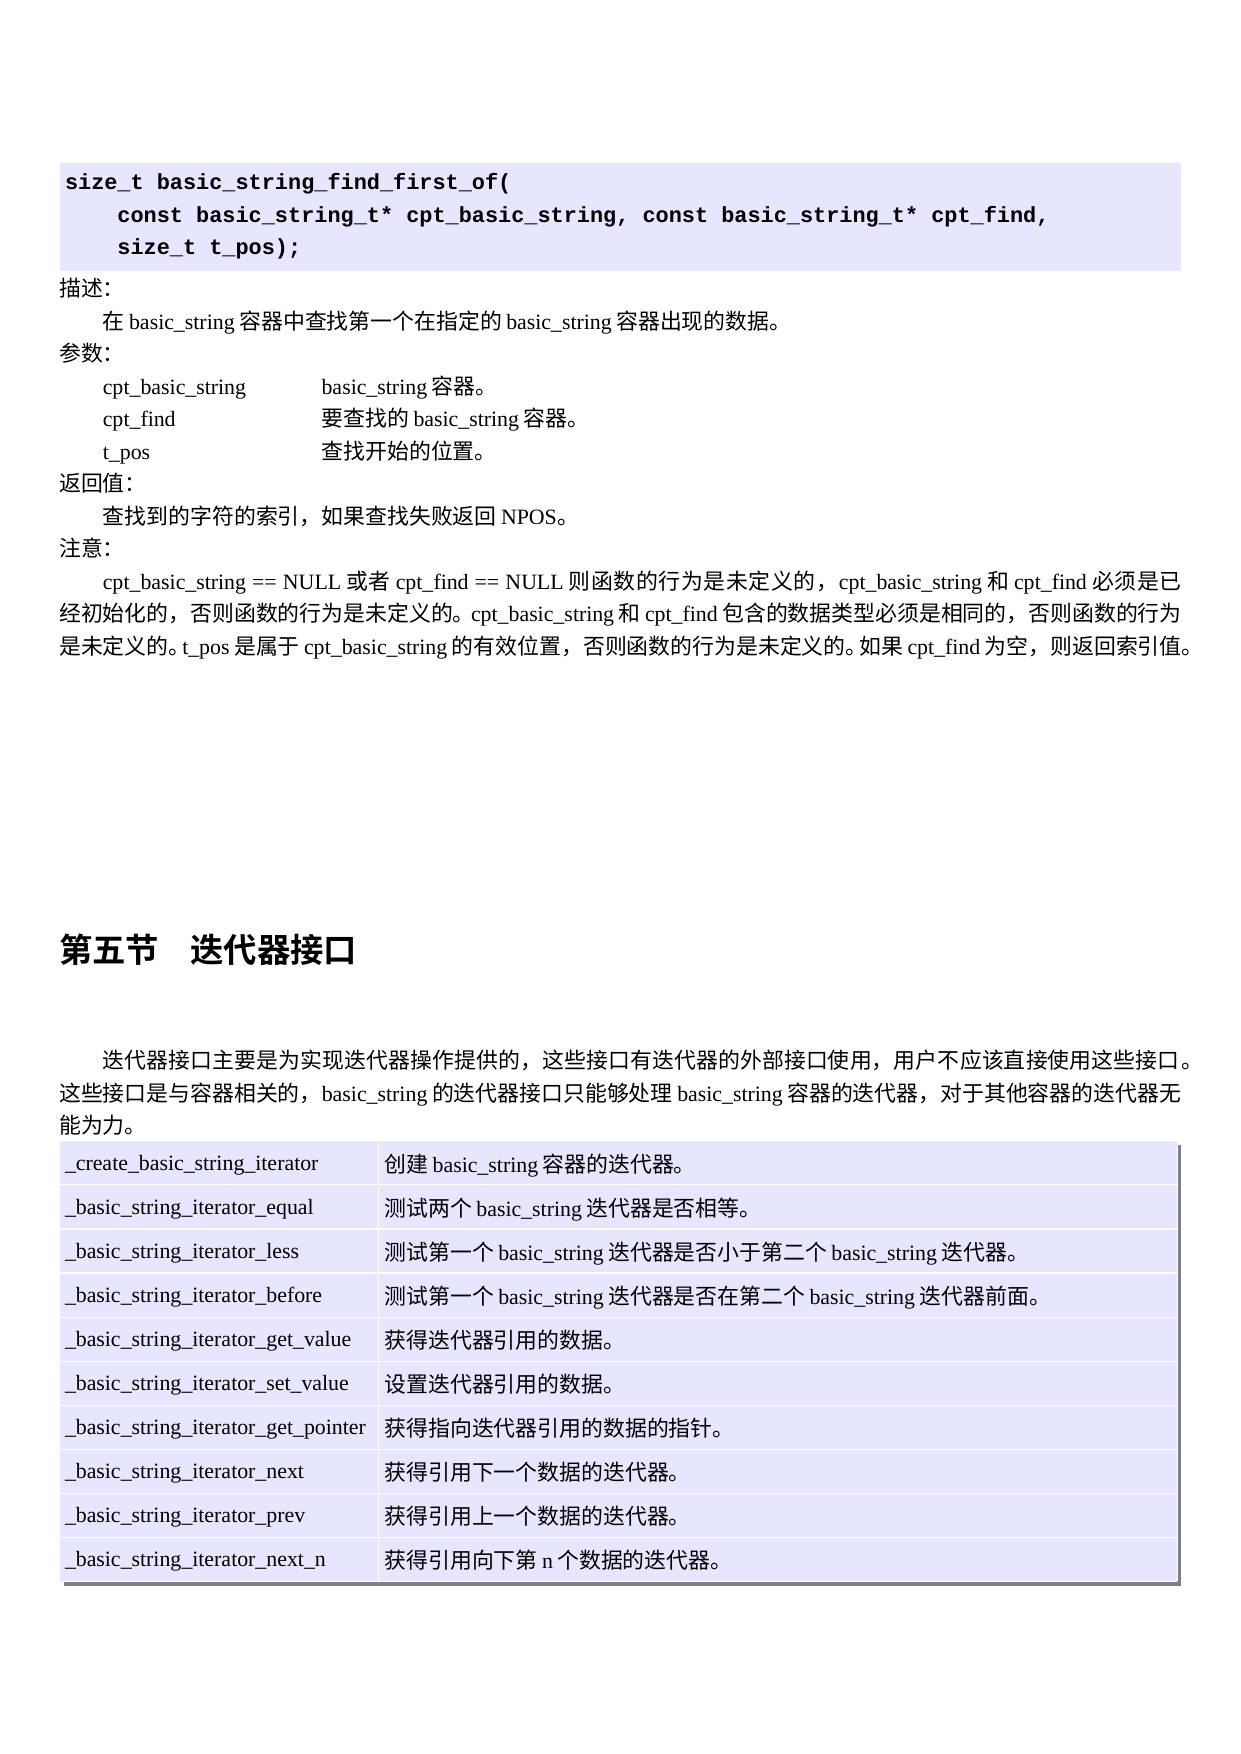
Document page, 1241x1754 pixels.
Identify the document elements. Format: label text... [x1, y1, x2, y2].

table_cell 获得引用向下第n个数据的迭代器。 [379, 1538, 1177, 1581]
table_cell 测试第一个basic_string迭代器是否在第二个basic_string迭代器前面。 [379, 1274, 1177, 1317]
table_cell _basic_string_iterator_less [60, 1230, 378, 1272]
text 返回值： [59, 466, 1181, 498]
table_header _create_basic_string_iterator [60, 1141, 378, 1184]
table_cell 测试第一个basic_string迭代器是否小于第二个basic_string迭代器。 [379, 1230, 1177, 1272]
subtitle 迭代器接口 [59, 916, 1181, 981]
table_cell 测试两个basic_string迭代器是否相等。 [379, 1185, 1177, 1228]
table_cell _basic_string_iterator_get_pointer [60, 1406, 378, 1449]
table_cell _basic_string_iterator_prev [60, 1494, 378, 1537]
text 迭代器接口主要是为实现迭代器操作提供的，这些接口有迭代器的外部接口使用，用户不应该直接使用这些接口。这些接口是与容器相关的，basic_string的迭代器接口只能够处理basic_string容器的迭代器，对于其他容器的迭代器无能为力。 [59, 1043, 1181, 1140]
text 参数： [59, 336, 1181, 368]
table_cell 获得引用下一个数据的迭代器。 [379, 1450, 1177, 1493]
text 注意： [59, 531, 1181, 563]
text 查找到的字符的索引，如果查找失败返回NPOS。 [59, 498, 1181, 531]
table_cell _basic_string_iterator_get_value [60, 1318, 378, 1361]
table_cell _basic_string_iterator_next_n [60, 1538, 378, 1581]
text 在basic_string容器中查找第一个在指定的basic_string容器出现的数据。 [59, 303, 1181, 336]
text cpt_find 要查找的basic_string容器。 [59, 401, 1181, 433]
table_header size_t basic_string_find_first_of( const basic_string_t* cpt_basic_string, const basic_string_t* cpt_find, size_t t_pos); [60, 163, 1181, 271]
table_cell 获得指向迭代器引用的数据的指针。 [379, 1406, 1177, 1449]
table_cell _basic_string_iterator_before [60, 1274, 378, 1317]
table_header 创建basic_string容器的迭代器。 [379, 1141, 1177, 1184]
text t_pos 查找开始的位置。 [59, 433, 1181, 466]
table_cell 获得引用上一个数据的迭代器。 [379, 1494, 1177, 1537]
table_cell 设置迭代器引用的数据。 [379, 1362, 1177, 1405]
text cpt_basic_string basic_string容器。 [59, 368, 1181, 401]
table_cell _basic_string_iterator_next [60, 1450, 378, 1493]
table_cell 获得迭代器引用的数据。 [379, 1318, 1177, 1361]
table_cell _basic_string_iterator_set_value [60, 1362, 378, 1405]
text 描述： [59, 272, 1181, 303]
table_cell _basic_string_iterator_equal [60, 1185, 378, 1228]
text cpt_basic_string == NULL或者cpt_find == NULL则函数的行为是未定义的，cpt_basic_string和cpt_find必须是已经初始化的，否则函数的行为是未定义的。cpt_basic_string和cpt_find包含的数据类型必须是相同的，否则函数的行为是未定义的。t_pos是属于cpt_basic_string的有效位置，否则函数的行为是未定义的。如果cpt_find为空，则返回索引值。 [59, 563, 1181, 661]
